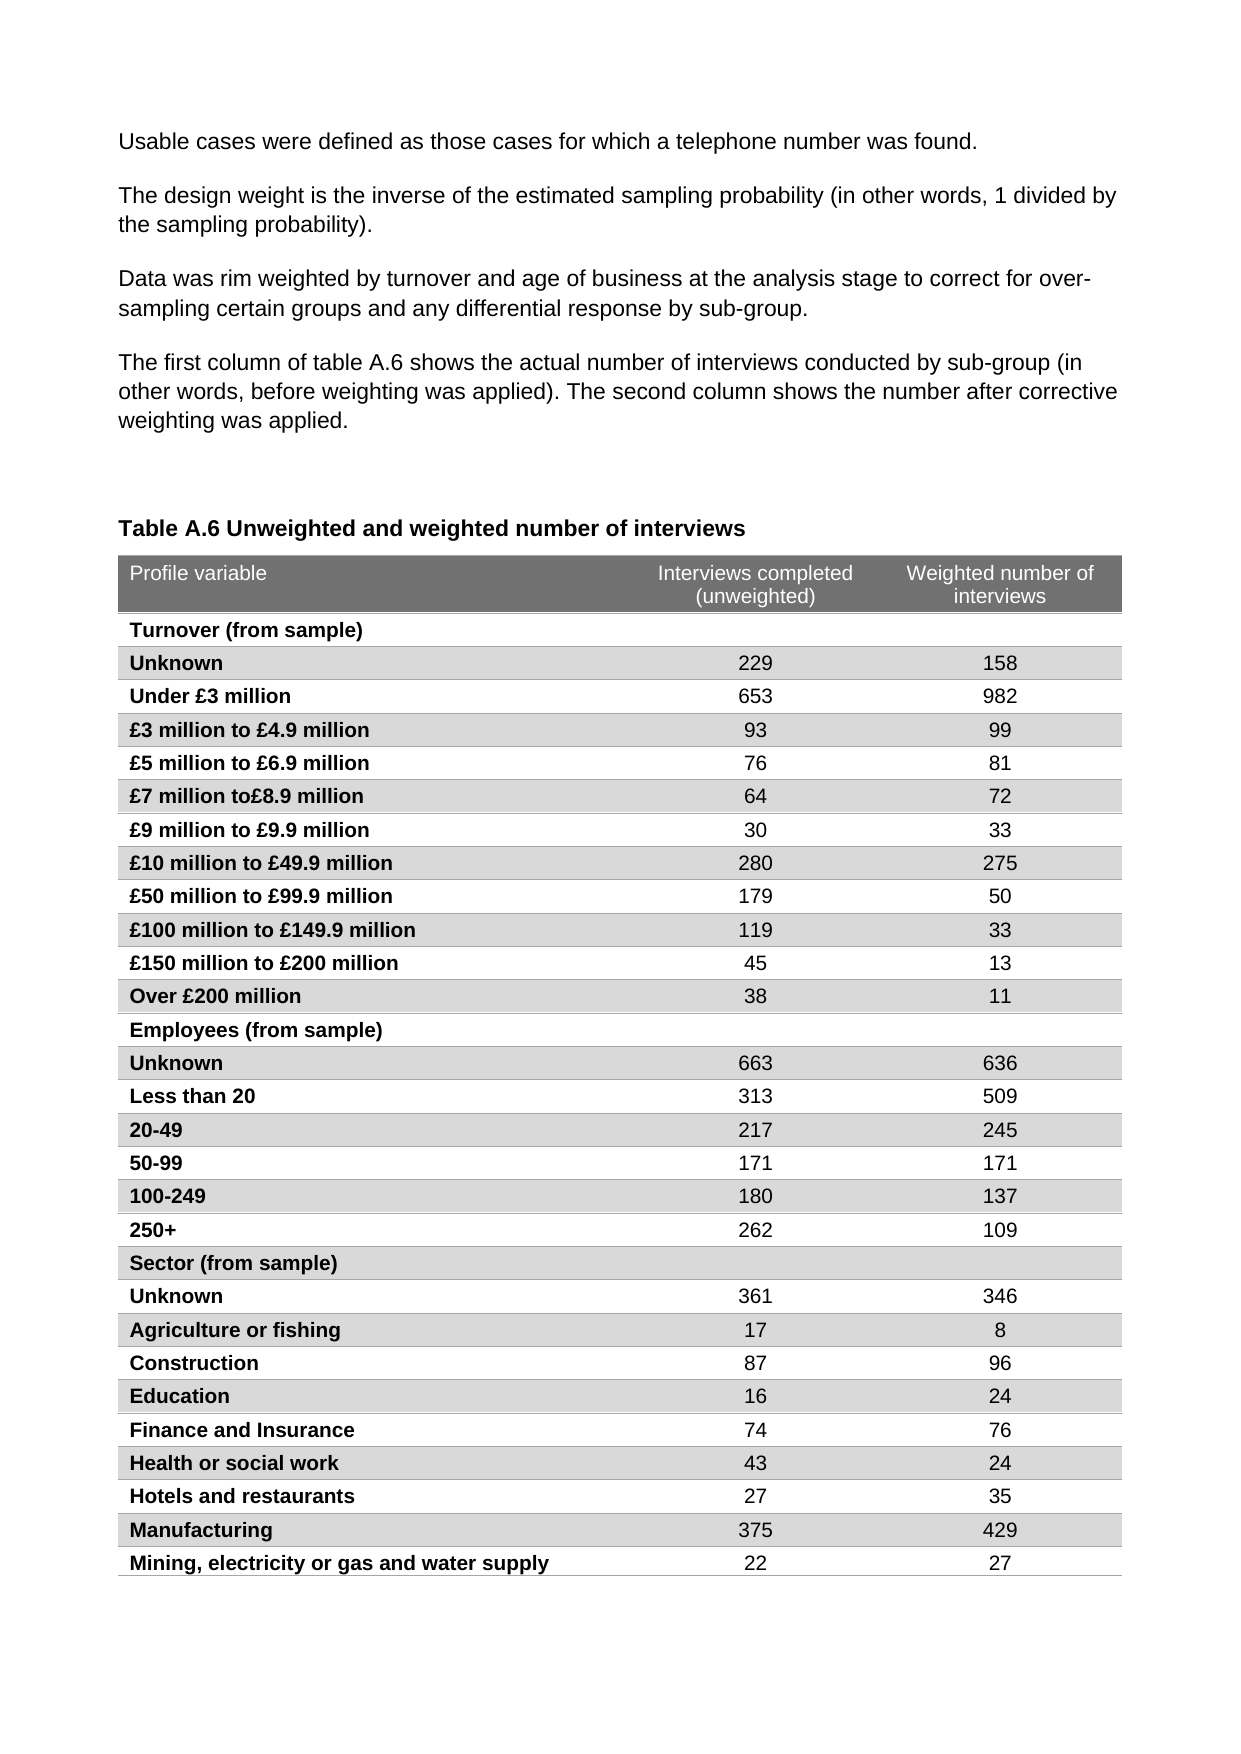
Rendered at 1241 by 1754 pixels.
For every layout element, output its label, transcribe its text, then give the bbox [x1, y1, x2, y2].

table_cell 229 [633, 647, 878, 679]
table_cell 361 [633, 1280, 878, 1312]
table_cell 653 [633, 680, 878, 712]
table_cell 96 [878, 1347, 1122, 1379]
table_cell 179 [633, 880, 878, 912]
table_cell Less than 20 [118, 1080, 633, 1112]
table_header Profile variable [118, 556, 633, 612]
table_cell 64 [633, 780, 878, 812]
table_cell £100 million to £149.9 million [118, 914, 633, 946]
subtitle Table A.6 Unweighted and weighted number of interviews [118, 513, 1122, 543]
table_cell £5 million to £6.9 million [118, 747, 633, 779]
table_cell [633, 614, 878, 646]
table_header Interviews completed (unweighted) [633, 556, 878, 612]
table_cell 43 [633, 1447, 878, 1479]
table_cell 20-49 [118, 1114, 633, 1146]
table_cell 313 [633, 1080, 878, 1112]
table_cell 50-99 [118, 1147, 633, 1179]
table_cell 158 [878, 647, 1122, 679]
table_cell 76 [878, 1414, 1122, 1446]
table_cell Hotels and restaurants [118, 1480, 633, 1512]
table_cell 137 [878, 1180, 1122, 1212]
table_cell £9 million to £9.9 million [118, 814, 633, 846]
table_cell Employees (from sample) [118, 1014, 633, 1046]
table_cell 11 [878, 980, 1122, 1012]
table_cell Sector (from sample) [118, 1247, 633, 1279]
table_cell 81 [878, 747, 1122, 779]
table_cell 27 [633, 1480, 878, 1512]
table_cell 74 [633, 1414, 878, 1446]
text The first column of table A.6 shows the actual number of interviews conducted by sub-group (in other words, before weighting was applied). The second column shows the number after corrective weighting was applied. [118, 347, 1122, 434]
table_cell Turnover (from sample) [118, 614, 633, 646]
table_cell 109 [878, 1214, 1122, 1246]
table_cell 346 [878, 1280, 1122, 1312]
table_cell [878, 1014, 1122, 1046]
table_cell 33 [878, 914, 1122, 946]
table_cell Finance and Insurance [118, 1414, 633, 1446]
table_cell 171 [633, 1147, 878, 1179]
table_cell 50 [878, 880, 1122, 912]
table_cell 250+ [118, 1214, 633, 1246]
table_cell 38 [633, 980, 878, 1012]
table_cell 76 [633, 747, 878, 779]
table_cell 375 [633, 1514, 878, 1546]
text Usable cases were defined as those cases for which a telephone number was found. [118, 126, 1122, 155]
table_cell Health or social work [118, 1447, 633, 1479]
table_cell 509 [878, 1080, 1122, 1112]
table_cell Under £3 million [118, 680, 633, 712]
table_cell £10 million to £49.9 million [118, 847, 633, 879]
table_cell 22 [633, 1547, 878, 1575]
table_cell £7 million to£8.9 million [118, 780, 633, 812]
table_cell 16 [633, 1380, 878, 1412]
table_cell 17 [633, 1314, 878, 1346]
table_cell Over £200 million [118, 980, 633, 1012]
table_cell 275 [878, 847, 1122, 879]
text The design weight is the inverse of the estimated sampling probability (in other words, 1 divided by the sampling probability). [118, 180, 1122, 238]
table_cell 217 [633, 1114, 878, 1146]
table_cell Manufacturing [118, 1514, 633, 1546]
table_cell 93 [633, 714, 878, 746]
table_cell 245 [878, 1114, 1122, 1146]
table_cell Unknown [118, 647, 633, 679]
table_cell 171 [878, 1147, 1122, 1179]
table_cell 72 [878, 780, 1122, 812]
table_cell 429 [878, 1514, 1122, 1546]
table_cell 13 [878, 947, 1122, 979]
table_cell 663 [633, 1047, 878, 1079]
table_header Weighted number of interviews [878, 556, 1122, 612]
table_cell Mining, electricity or gas and water supply [118, 1547, 633, 1575]
table_cell Unknown [118, 1280, 633, 1312]
table_cell [633, 1014, 878, 1046]
table_cell Education [118, 1380, 633, 1412]
table_cell Construction [118, 1347, 633, 1379]
text Data was rim weighted by turnover and age of business at the analysis stage to correct for over-sampling certain groups and any differential response by sub-group. [118, 263, 1122, 322]
table_cell 87 [633, 1347, 878, 1379]
table_cell 99 [878, 714, 1122, 746]
table_cell £3 million to £4.9 million [118, 714, 633, 746]
table_cell 636 [878, 1047, 1122, 1079]
table_cell £150 million to £200 million [118, 947, 633, 979]
table_cell 24 [878, 1380, 1122, 1412]
table_cell 45 [633, 947, 878, 979]
table_cell [878, 614, 1122, 646]
table_cell £50 million to £99.9 million [118, 880, 633, 912]
table_cell 30 [633, 814, 878, 846]
table_cell [633, 1247, 878, 1279]
table_cell 262 [633, 1214, 878, 1246]
table_cell 8 [878, 1314, 1122, 1346]
table_cell Unknown [118, 1047, 633, 1079]
table_cell 35 [878, 1480, 1122, 1512]
table_cell 24 [878, 1447, 1122, 1479]
table_cell Agriculture or fishing [118, 1314, 633, 1346]
table_cell 27 [878, 1547, 1122, 1575]
table_cell 180 [633, 1180, 878, 1212]
table_cell 100-249 [118, 1180, 633, 1212]
table_cell 33 [878, 814, 1122, 846]
table_cell 982 [878, 680, 1122, 712]
table_cell [878, 1247, 1122, 1279]
table_cell 280 [633, 847, 878, 879]
table_cell 119 [633, 914, 878, 946]
